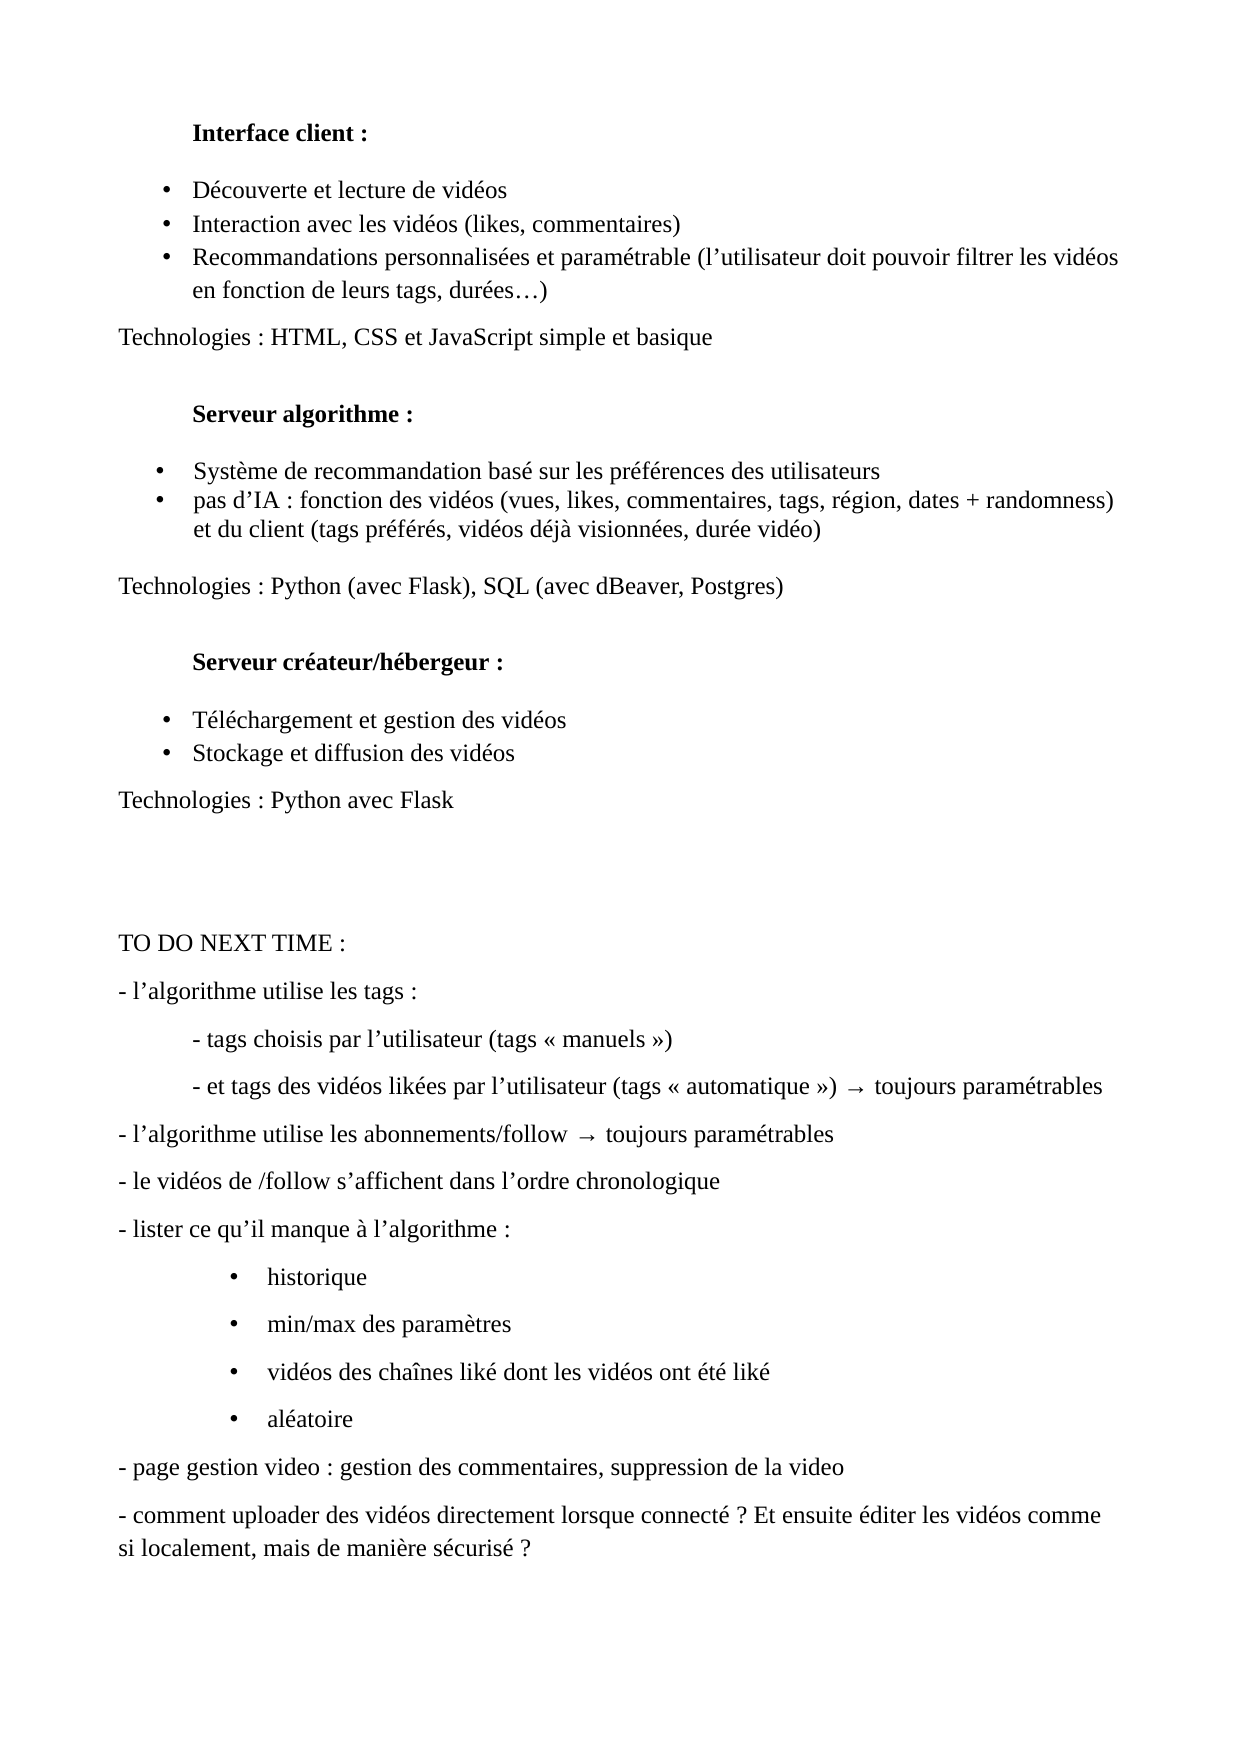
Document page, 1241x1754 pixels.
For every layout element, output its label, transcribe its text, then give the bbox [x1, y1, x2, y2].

list Téléchargement et gestion des vidéos [162, 705, 1122, 734]
text - le vidéos de /follow s’affichent dans l’ordre chronologique [118, 1166, 1122, 1195]
text - lister ce qu’il manque à l’algorithme : [118, 1214, 1122, 1243]
list Stockage et diffusion des vidéos [162, 738, 1122, 767]
text Technologies : HTML, CSS et JavaScript simple et basique [118, 322, 1122, 351]
list Découverte et lecture de vidéos [162, 176, 1122, 204]
text Technologies : Python avec Flask [118, 786, 1122, 814]
list historique [229, 1262, 1122, 1290]
list Recommandations personnalisées et paramétrable (l’utilisateur doit pouvoir filtrer les vidéos en fonction de leurs tags, durées…) [162, 242, 1122, 303]
text - page gestion video : gestion des commentaires, suppression de la video [118, 1452, 1122, 1481]
text Serveur algorithme : [118, 399, 1122, 427]
list min/max des paramètres [229, 1309, 1122, 1338]
list pas d’IA : fonction des vidéos (vues, likes, commentaires, tags, région, dates + randomness) et du client (tags préférés, vidéos déjà visionnées, durée vidéo) [156, 485, 1122, 542]
text Serveur créateur/hébergeur : [118, 647, 1122, 676]
text - et tags des vidéos likées par l’utilisateur (tags « automatique ») → toujours paramétrables [118, 1071, 1122, 1100]
text - l’algorithme utilise les tags : [118, 976, 1122, 1005]
text TO DO NEXT TIME : [118, 928, 1122, 957]
text - comment uploader des vidéos directement lorsque connecté ? Et ensuite éditer les vidéos comme si localement, mais de manière sécurisé ? [118, 1500, 1122, 1561]
text - l’algorithme utilise les abonnements/follow → toujours paramétrables [118, 1119, 1122, 1148]
list vidéos des chaînes liké dont les vidéos ont été liké [229, 1357, 1122, 1386]
list Système de recommandation basé sur les préférences des utilisateurs [156, 456, 1122, 485]
text Technologies : Python (avec Flask), SQL (avec dBeaver, Postgres) [118, 571, 1122, 600]
list Interaction avec les vidéos (likes, commentaires) [162, 209, 1122, 237]
text Interface client : [118, 118, 1122, 147]
text - tags choisis par l’utilisateur (tags « manuels ») [118, 1024, 1122, 1052]
list aléatoire [229, 1404, 1122, 1433]
